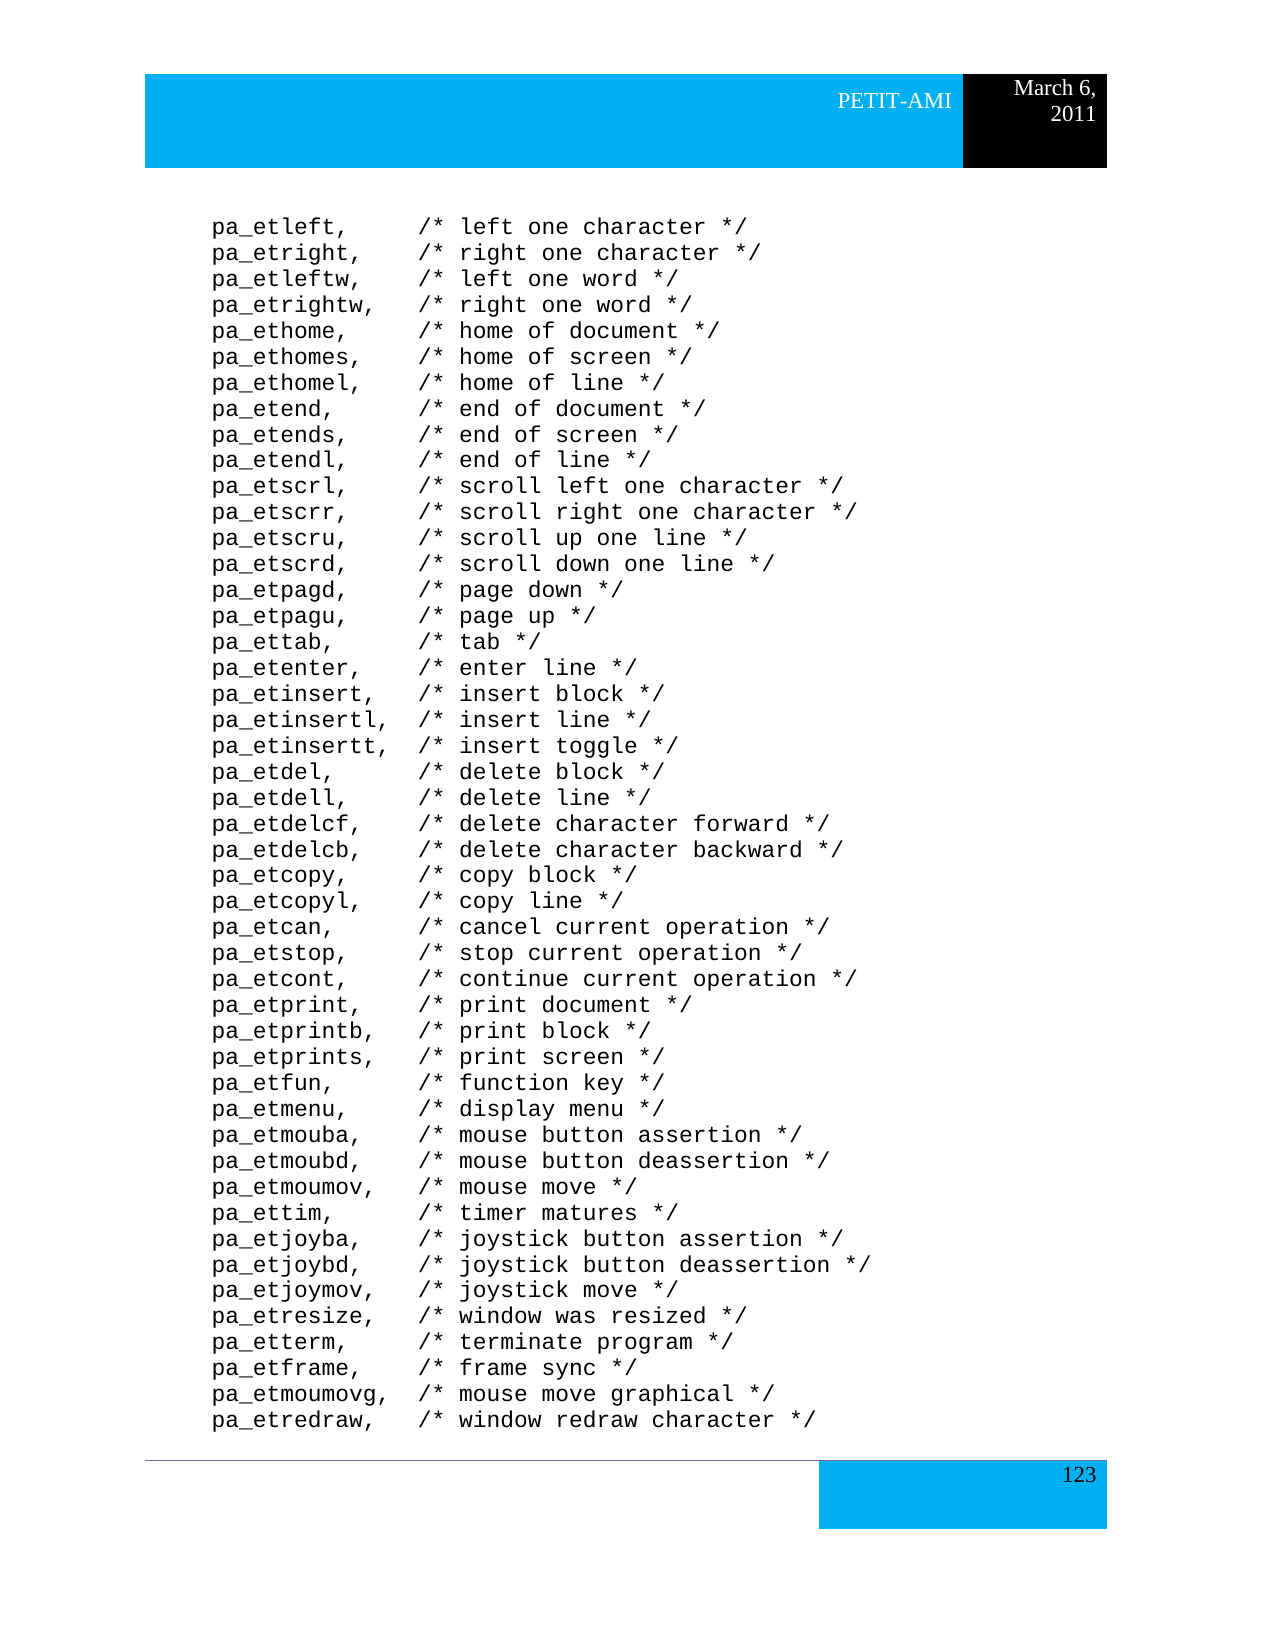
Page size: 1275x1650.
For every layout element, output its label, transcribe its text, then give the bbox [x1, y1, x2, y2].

text pa_etscrl, /* scroll left one character */ [156, 475, 1118, 501]
text pa_etcopy, /* copy block */ [156, 864, 1118, 890]
text pa_etterm, /* terminate program */ [156, 1331, 1118, 1357]
text pa_etstop, /* stop current operation */ [156, 942, 1118, 968]
text pa_etinsert, /* insert block */ [156, 682, 1118, 708]
text pa_etfun, /* function key */ [156, 1071, 1118, 1097]
text pa_etjoyba, /* joystick button assertion */ [156, 1227, 1118, 1253]
text pa_etjoymov, /* joystick move */ [156, 1279, 1118, 1305]
text pa_etscrr, /* scroll right one character */ [156, 501, 1118, 527]
text pa_etscrd, /* scroll down one line */ [156, 553, 1118, 578]
text pa_etframe, /* frame sync */ [156, 1357, 1118, 1383]
text pa_etdelcb, /* delete character backward */ [156, 838, 1118, 864]
text pa_etmenu, /* display menu */ [156, 1097, 1118, 1123]
text pa_ethome, /* home of document */ [156, 319, 1118, 345]
text pa_etprints, /* print screen */ [156, 1045, 1118, 1071]
text pa_etcan, /* cancel current operation */ [156, 916, 1118, 942]
text pa_etenter, /* enter line */ [156, 656, 1118, 682]
text pa_etresize, /* window was resized */ [156, 1305, 1118, 1331]
text pa_etends, /* end of screen */ [156, 423, 1118, 449]
text pa_etdelcf, /* delete character forward */ [156, 812, 1118, 838]
text pa_etendl, /* end of line */ [156, 449, 1118, 475]
text pa_etleftw, /* left one word */ [156, 267, 1118, 293]
text pa_etprintb, /* print block */ [156, 1019, 1118, 1045]
text pa_etleft, /* left one character */ [156, 215, 1118, 241]
text pa_etdel, /* delete block */ [156, 760, 1118, 786]
text pa_etcont, /* continue current operation */ [156, 968, 1118, 993]
text pa_etpagu, /* page up */ [156, 604, 1118, 630]
text pa_ethomes, /* home of screen */ [156, 345, 1118, 371]
text pa_etright, /* right one character */ [156, 241, 1118, 267]
text pa_etend, /* end of document */ [156, 397, 1118, 423]
text pa_etmoubd, /* mouse button deassertion */ [156, 1149, 1118, 1175]
text pa_ethomel, /* home of line */ [156, 371, 1118, 397]
text pa_etprint, /* print document */ [156, 993, 1118, 1019]
text pa_etredraw, /* window redraw character */ [156, 1408, 1118, 1434]
text pa_etinsertt, /* insert toggle */ [156, 734, 1118, 760]
text pa_etmoumovg, /* mouse move graphical */ [156, 1383, 1118, 1408]
text pa_etmouba, /* mouse button assertion */ [156, 1123, 1118, 1149]
text pa_etinsertl, /* insert line */ [156, 708, 1118, 734]
text pa_etdell, /* delete line */ [156, 786, 1118, 812]
text pa_etscru, /* scroll up one line */ [156, 527, 1118, 553]
text pa_ettab, /* tab */ [156, 630, 1118, 656]
text pa_etpagd, /* page down */ [156, 578, 1118, 604]
text pa_ettim, /* timer matures */ [156, 1201, 1118, 1227]
text pa_etcopyl, /* copy line */ [156, 890, 1118, 916]
text pa_etjoybd, /* joystick button deassertion */ [156, 1253, 1118, 1279]
text pa_etmoumov, /* mouse move */ [156, 1175, 1118, 1201]
text pa_etrightw, /* right one word */ [156, 293, 1118, 319]
